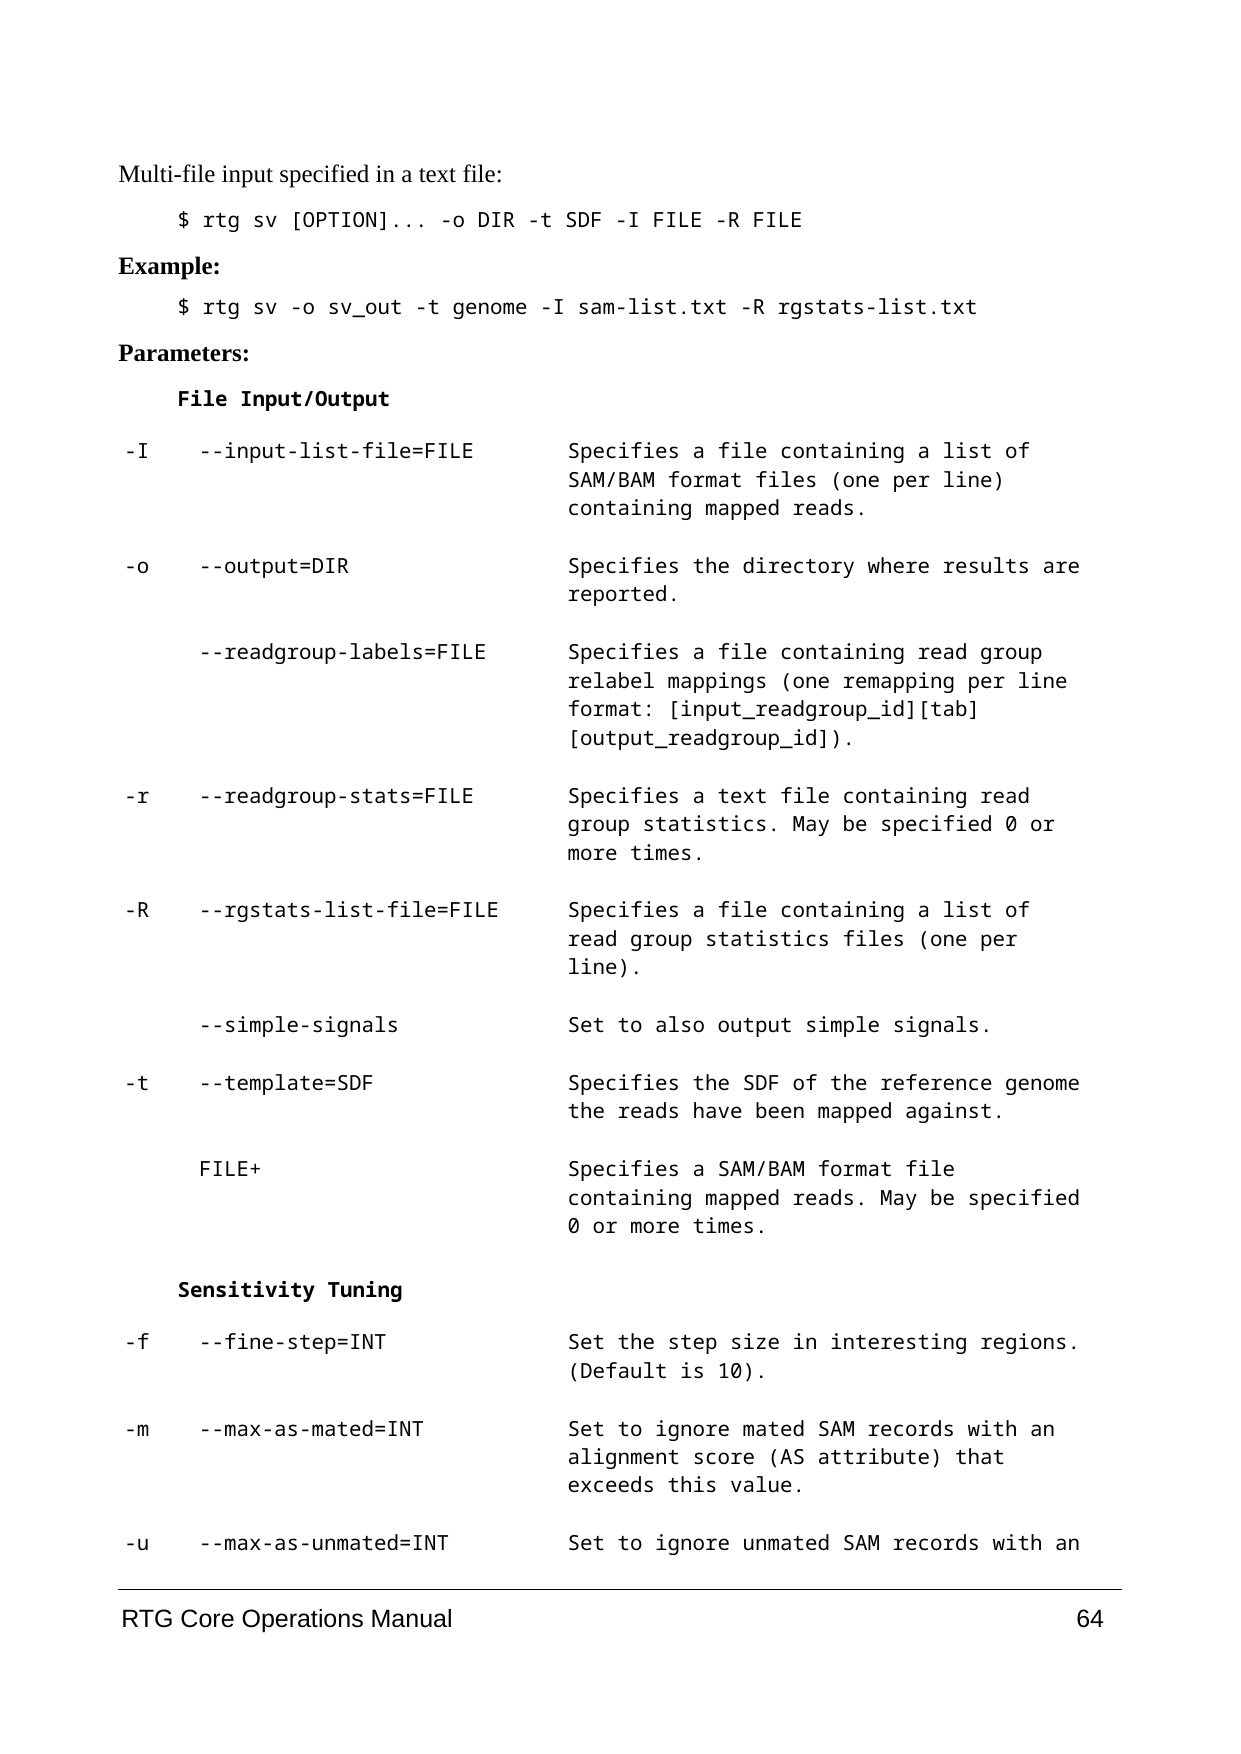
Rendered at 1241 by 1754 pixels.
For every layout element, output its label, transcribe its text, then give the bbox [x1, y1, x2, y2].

table_cell Specifies a file containing a list of read group statistics files (one per line). [561, 884, 1093, 998]
table_cell --output=DIR [193, 539, 561, 626]
table_cell Specifies a file containing read group relabel mappings (one remapping per line format: [input_readgroup_id][tab][output_readgroup_id]). [561, 626, 1093, 769]
table_cell --simple-signals [193, 999, 561, 1056]
table_cell Specifies the directory where results are reported. [561, 539, 1093, 626]
text Sensitivity Tuning [177, 1275, 1122, 1304]
table_cell --readgroup-stats=FILE [193, 769, 561, 884]
table_cell -u [118, 1517, 193, 1557]
table_cell [118, 626, 193, 769]
text $ rtg sv [OPTION]... -o DIR -t SDF -I FILE -R FILE [177, 205, 1122, 233]
table_cell -R [118, 884, 193, 998]
table_cell -m [118, 1402, 193, 1517]
table_cell Specifies the SDF of the reference genome the reads have been mapped against. [561, 1056, 1093, 1143]
table_header --input-list-file=FILE [193, 425, 561, 539]
table_header --fine-step=INT [193, 1316, 561, 1402]
subtitle Parameters: [118, 338, 1122, 367]
table_cell --max-as-unmated=INT [193, 1517, 561, 1557]
table_header Set the step size in interesting regions. (Default is 10). [561, 1316, 1093, 1402]
table_cell -r [118, 769, 193, 884]
table_cell [118, 1143, 193, 1258]
table_cell -t [118, 1056, 193, 1143]
table_cell --max-as-mated=INT [193, 1402, 561, 1517]
table_cell Set to ignore unmated SAM records with an [561, 1517, 1093, 1557]
table_cell Specifies a SAM/BAM format file containing mapped reads. May be specified 0 or more times. [561, 1143, 1093, 1258]
table_cell --readgroup-labels=FILE [193, 626, 561, 769]
table_cell [118, 999, 193, 1056]
table_cell --rgstats-list-file=FILE [193, 884, 561, 998]
table_cell Set to also output simple signals. [561, 999, 1093, 1056]
text File Input/Output [177, 384, 1122, 413]
table_cell --template=SDF [193, 1056, 561, 1143]
text Multi-file input specified in a text file: [118, 159, 1122, 187]
text $ rtg sv -o sv_out -t genome -I sam-list.txt -R rgstats-list.txt [177, 292, 1122, 320]
subtitle Example: [118, 251, 1122, 280]
table_cell FILE+ [193, 1143, 561, 1258]
table_header -f [118, 1316, 193, 1402]
table_header -I [118, 425, 193, 539]
table_cell Specifies a text file containing read group statistics. May be specified 0 or more times. [561, 769, 1093, 884]
table_cell Set to ignore mated SAM records with an alignment score (AS attribute) that exceeds this value. [561, 1402, 1093, 1517]
table_cell -o [118, 539, 193, 626]
table_header Specifies a file containing a list of SAM/BAM format files (one per line) containing mapped reads. [561, 425, 1093, 539]
